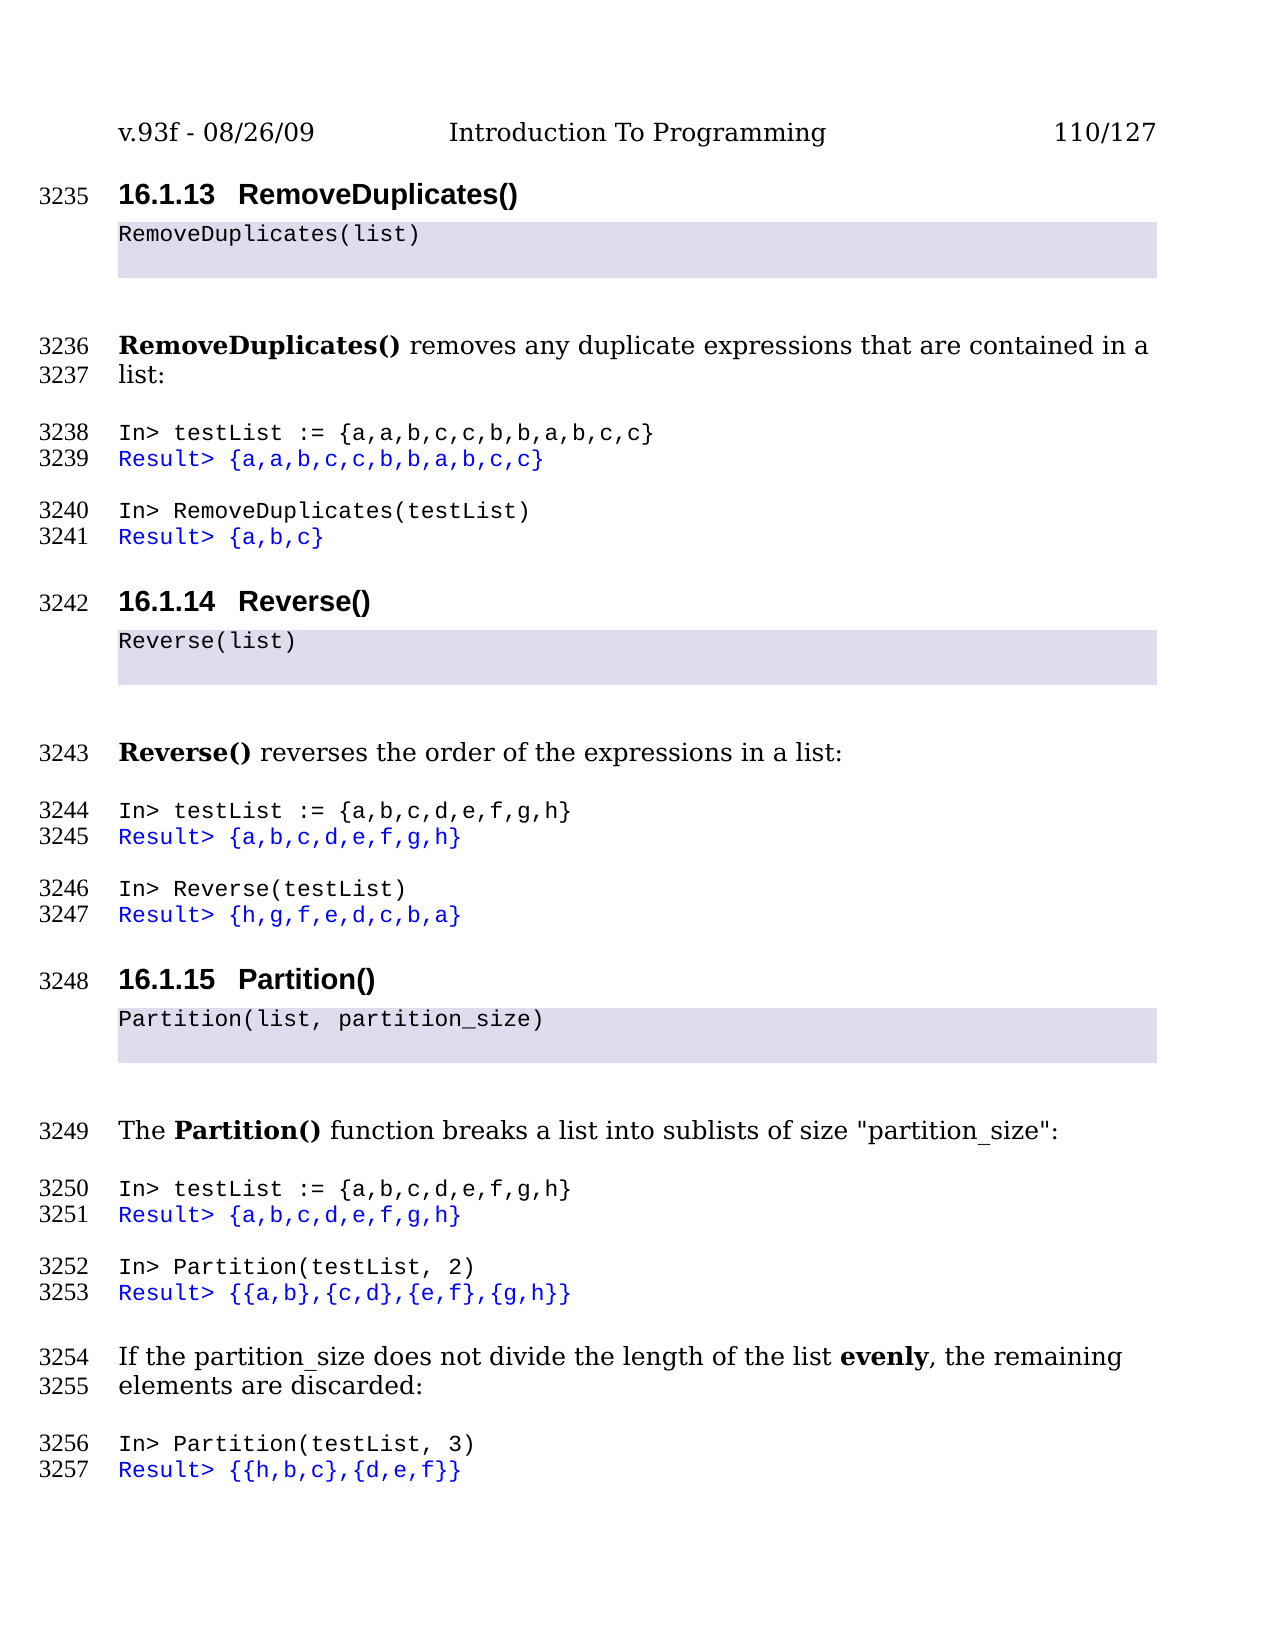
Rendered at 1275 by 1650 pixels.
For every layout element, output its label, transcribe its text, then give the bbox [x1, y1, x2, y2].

text In> Partition(testList, 2) [118, 1255, 1157, 1281]
text In> testList := {a,b,c,d,e,f,g,h} [118, 1178, 1157, 1203]
text Result> {h,g,f,e,d,c,b,a} [118, 903, 1157, 929]
table_header RemoveDuplicates(list) [118, 222, 1157, 278]
text Result> {{a,b},{c,d},{e,f},{g,h}} [118, 1281, 1157, 1307]
text Result> {a,b,c} [118, 525, 1157, 551]
text Reverse() reverses the order of the expressions in a list: [118, 738, 1157, 767]
text Result> {a,b,c,d,e,f,g,h} [118, 825, 1157, 851]
table_header Partition(list, partition_size) [118, 1008, 1157, 1063]
text In> Reverse(testList) [118, 877, 1157, 903]
text In> testList := {a,a,b,c,c,b,b,a,b,c,c} [118, 421, 1157, 447]
table_header Reverse(list) [118, 630, 1157, 685]
text Result> {a,b,c,d,e,f,g,h} [118, 1203, 1157, 1229]
text The Partition() function breaks a list into sublists of size "partition_size": [118, 1116, 1157, 1146]
subtitle RemoveDuplicates() [118, 177, 1157, 210]
text If the partition_size does not divide the length of the list evenly, the remaining elements are discarded: [118, 1342, 1157, 1401]
text RemoveDuplicates() removes any duplicate expressions that are contained in a list: [118, 331, 1157, 389]
subtitle Partition() [118, 962, 1157, 996]
subtitle Reverse() [118, 584, 1157, 618]
text In> testList := {a,b,c,d,e,f,g,h} [118, 799, 1157, 825]
text Result> {a,a,b,c,c,b,b,a,b,c,c} [118, 447, 1157, 473]
text In> RemoveDuplicates(testList) [118, 499, 1157, 525]
text Result> {{h,b,c},{d,e,f}} [118, 1459, 1157, 1484]
text In> Partition(testList, 3) [118, 1433, 1157, 1459]
